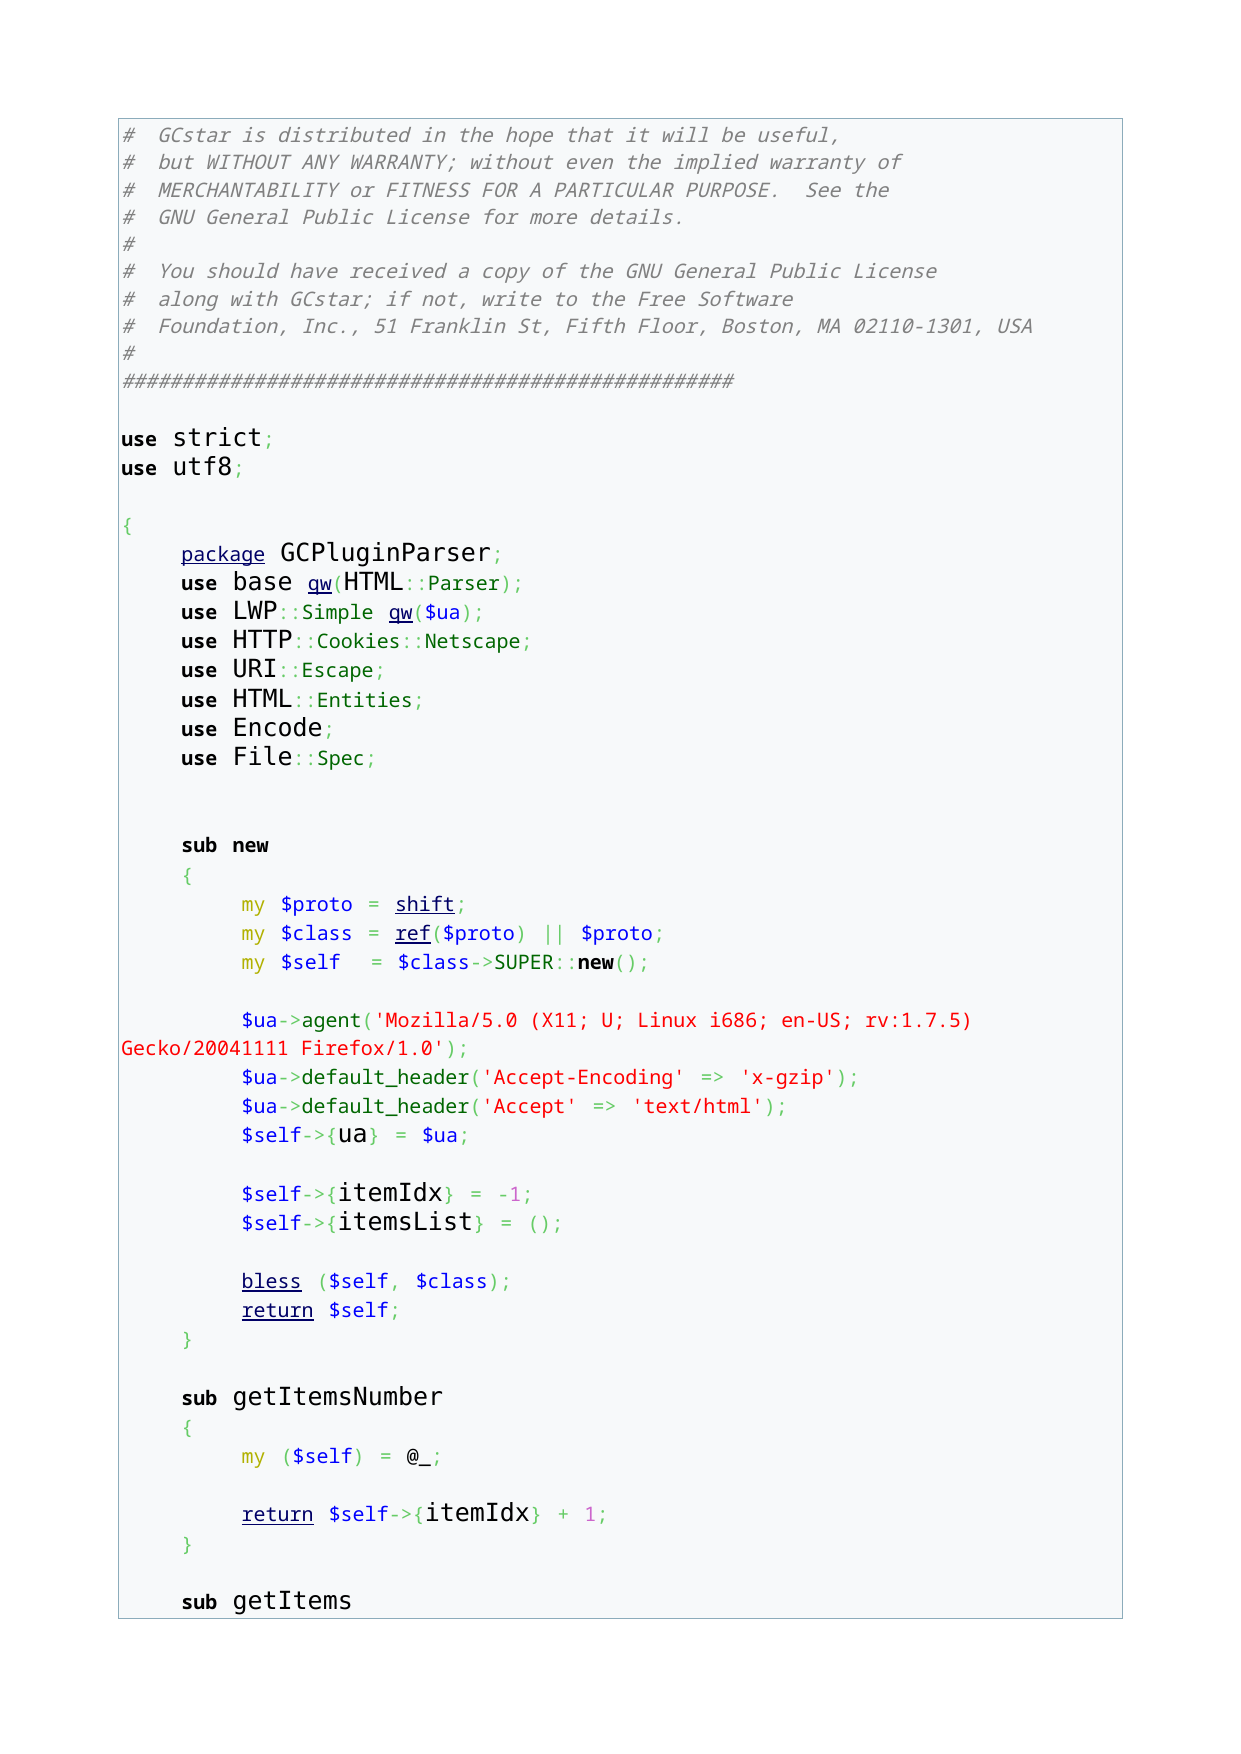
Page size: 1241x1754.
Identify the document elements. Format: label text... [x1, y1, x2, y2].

table_header # GCstar is distributed in the hope that it will be useful, # but WITHOUT ANY WARRANTY; without even the implied warranty of # MERCHANTABILITY or FITNESS FOR A PARTICULAR PURPOSE. See the # GNU General Public License for more details. # # You should have received a copy of the GNU General Public License # along with GCstar; if not, write to the Free Software # Foundation, Inc., 51 Franklin St, Fifth Floor, Boston, MA 02110-1301, USA # ################################################### use strict; use utf8; { package GCPluginParser; use base qw(HTML::Parser); use LWP::Simple qw($ua); use HTTP::Cookies::Netscape; use URI::Escape; use HTML::Entities; use Encode; use File::Spec; sub new { my $proto = shift; my $class = ref($proto) || $proto; my $self = $class->SUPER::new(); $ua->agent('Mozilla/5.0 (X11; U; Linux i686; en-US; rv:1.7.5) Gecko/20041111 Firefox/1.0'); $ua->default_header('Accept-Encoding' => 'x-gzip'); $ua->default_header('Accept' => 'text/html'); $self->{ua} = $ua; $self->{itemIdx} = -1; $self->{itemsList} = (); bless ($self, $class); return $self; } sub getItemsNumber { my ($self) = @_; return $self->{itemIdx} + 1; } sub getItems [119, 119, 1122, 1618]
